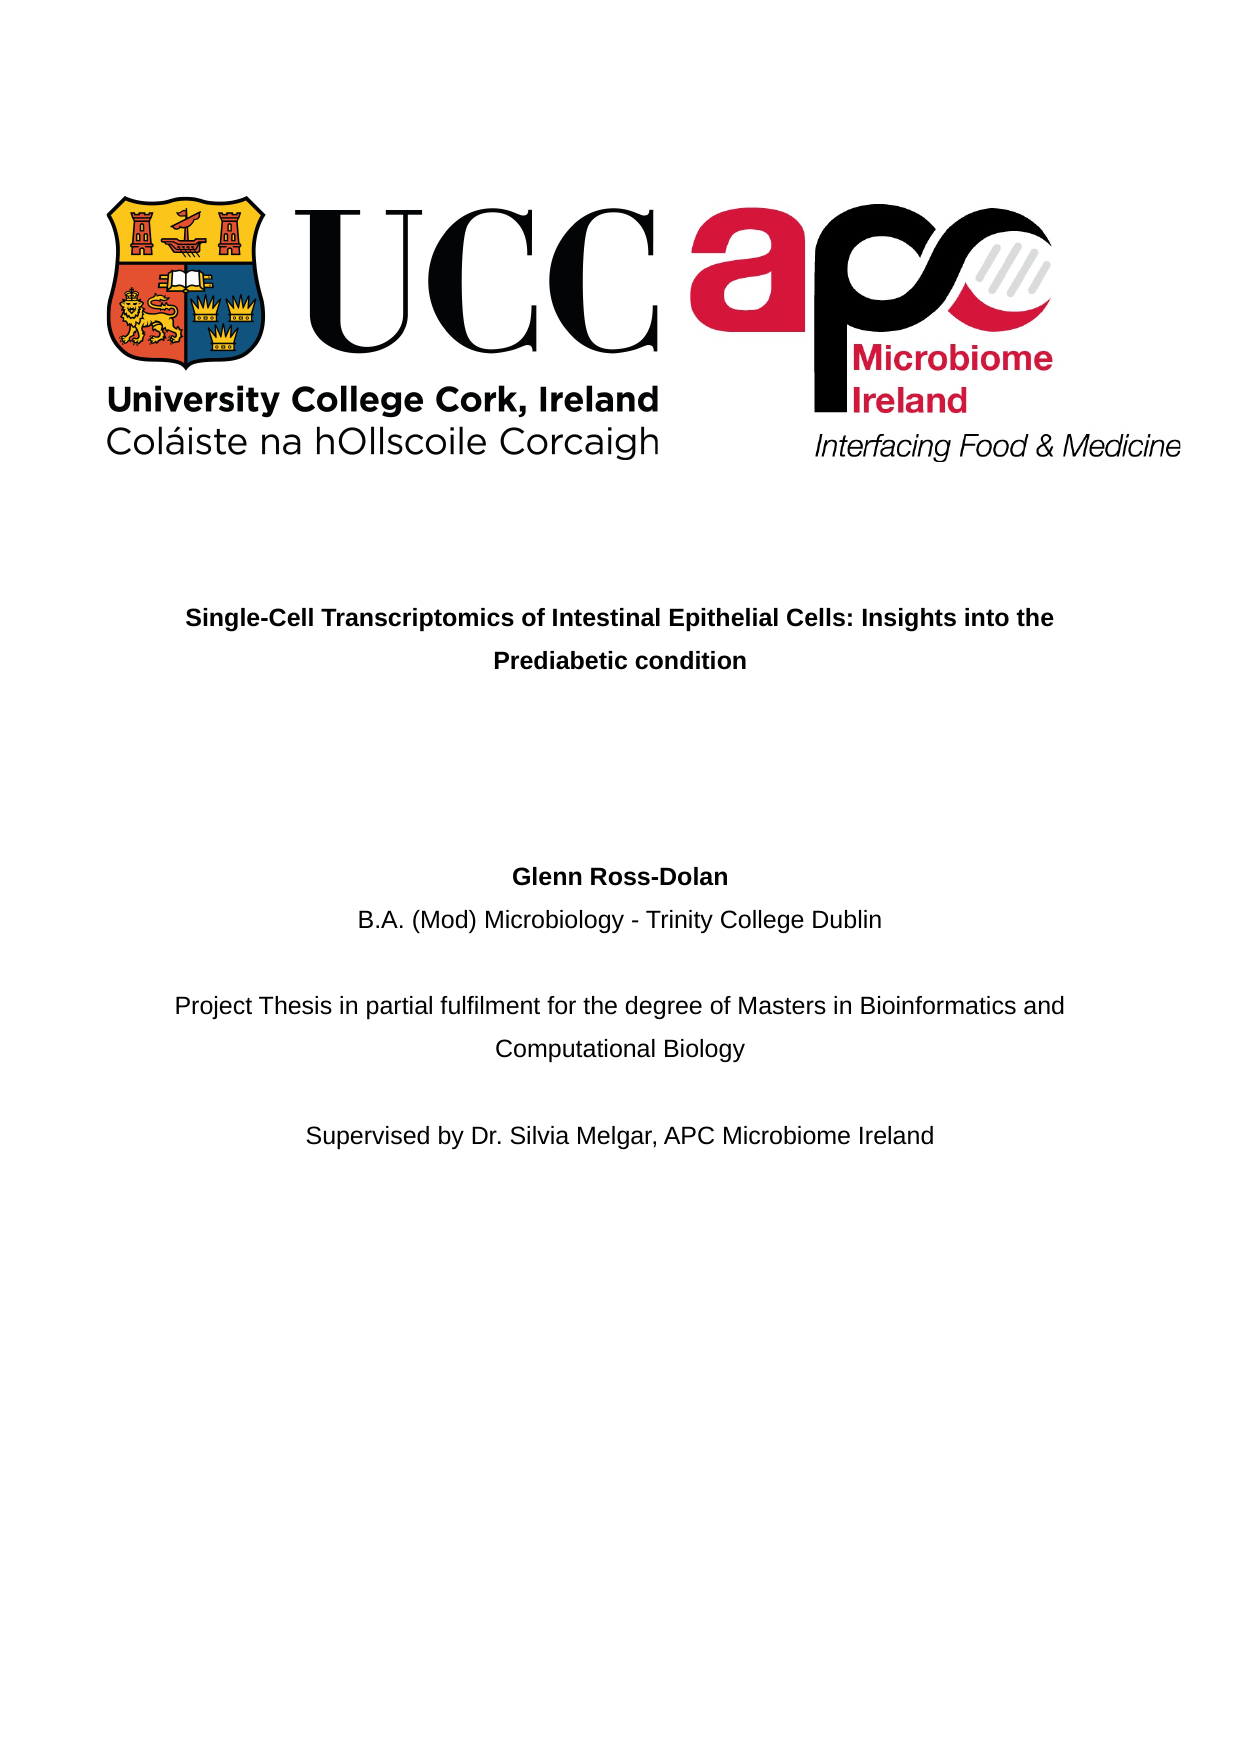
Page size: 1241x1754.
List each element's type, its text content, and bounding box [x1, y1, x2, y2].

text Supervised by Dr. Silvia Melgar, APC Microbiome Ireland [118, 1121, 1122, 1149]
picture [690, 204, 1181, 462]
text B.A. (Mod) Microbiology - Trinity College Dublin [118, 905, 1122, 934]
picture [106, 196, 658, 460]
text Project Thesis in partial fulfilment for the degree of Masters in Bioinformatics and Computational Biology [118, 991, 1122, 1063]
text Single-Cell Transcriptomics of Intestinal Epithelial Cells: Insights into the Prediabetic condition [118, 603, 1122, 675]
text Glenn Ross-Dolan [118, 862, 1122, 891]
